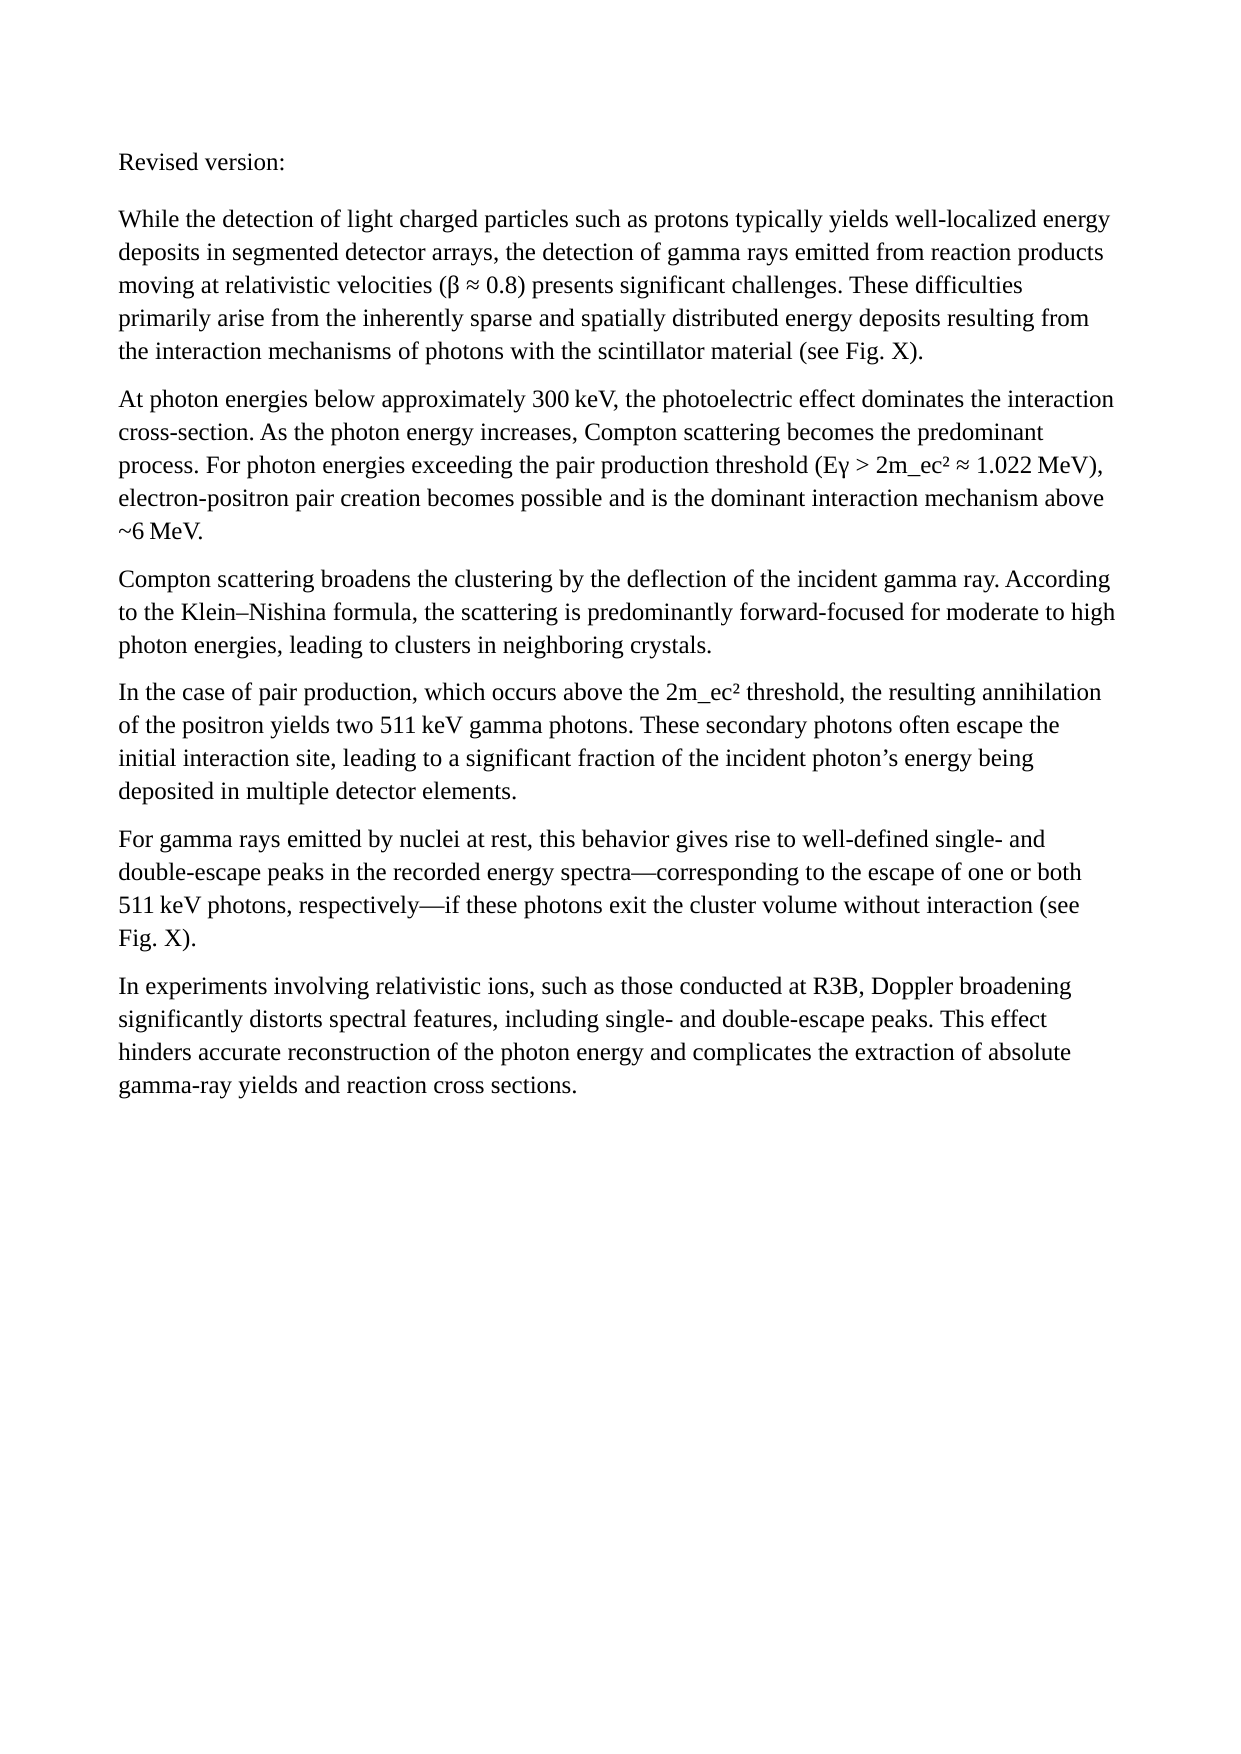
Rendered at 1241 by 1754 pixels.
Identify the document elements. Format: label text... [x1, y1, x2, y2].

text For gamma rays emitted by nuclei at rest, this behavior gives rise to well-defined single- and double-escape peaks in the recorded energy spectra—corresponding to the escape of one or both 511 keV photons, respectively—if these photons exit the cluster volume without interaction (see Fig. X). [118, 824, 1122, 952]
text In experiments involving relativistic ions, such as those conducted at R3B, Doppler broadening significantly distorts spectral features, including single- and double-escape peaks. This effect hinders accurate reconstruction of the photon energy and complicates the extraction of absolute gamma-ray yields and reaction cross sections. [118, 971, 1122, 1098]
text Compton scattering broadens the clustering by the deflection of the incident gamma ray. According to the Klein–Nishina formula, the scattering is predominantly forward-focused for moderate to high photon energies, leading to clusters in neighboring crystals. [118, 564, 1122, 658]
text While the detection of light charged particles such as protons typically yields well-localized energy deposits in segmented detector arrays, the detection of gamma rays emitted from reaction products moving at relativistic velocities (β ≈ 0.8) presents significant challenges. These difficulties primarily arise from the inherently sparse and spatially distributed energy deposits resulting from the interaction mechanisms of photons with the scintillator material (see Fig. X). [118, 204, 1122, 365]
text In the case of pair production, which occurs above the 2m_ec² threshold, the resulting annihilation of the positron yields two 511 keV gamma photons. These secondary photons often escape the initial interaction site, leading to a significant fraction of the incident photon’s energy being deposited in multiple detector elements. [118, 677, 1122, 805]
text Revised version: [118, 147, 1122, 176]
text At photon energies below approximately 300 keV, the photoelectric effect dominates the interaction cross-section. As the photon energy increases, Compton scattering becomes the predominant process. For photon energies exceeding the pair production threshold (Eγ > 2m_ec² ≈ 1.022 MeV), electron-positron pair creation becomes possible and is the dominant interaction mechanism above ~6 MeV. [118, 384, 1122, 545]
